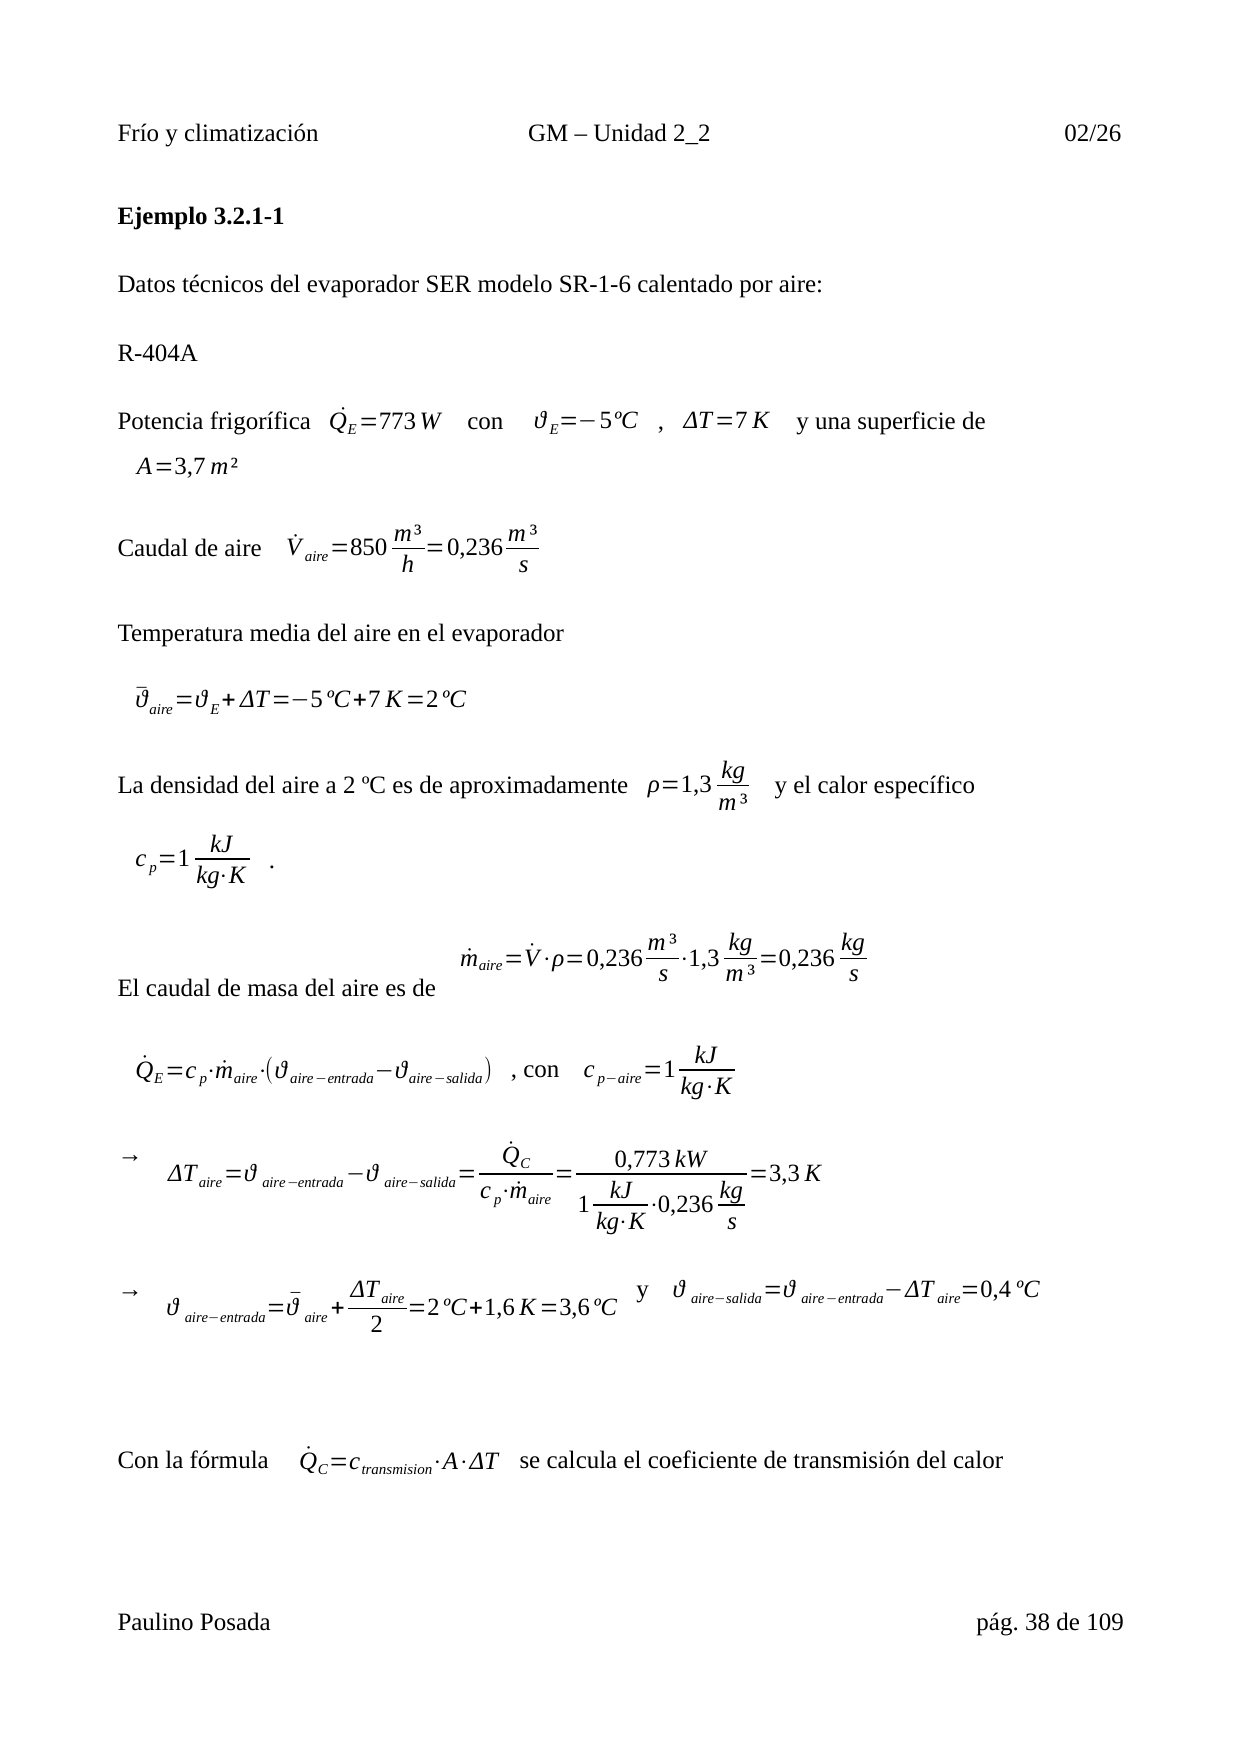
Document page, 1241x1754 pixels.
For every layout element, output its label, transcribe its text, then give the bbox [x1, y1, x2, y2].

text Con la fórmula se calcula el coeficiente de transmisión del calor [117, 1445, 1123, 1478]
text Potencia frigorífica con , y una superficie de [117, 406, 1123, 480]
text El caudal de masa del aire es de [117, 928, 1123, 1002]
text → [117, 1139, 1123, 1235]
text Datos técnicos del evaporador SER modelo SR-1-6 calentado por aire: [117, 269, 1123, 298]
text La densidad del aire a 2 ºC es de aproximadamente y el calor específico . [117, 757, 1123, 889]
text Caudal de aire [117, 519, 1123, 578]
text Ejemplo 3.2.1-1 [117, 201, 1123, 230]
text , con [117, 1041, 1123, 1100]
text Temperatura media del aire en el evaporador [117, 618, 1123, 647]
text R-404A [117, 338, 1123, 366]
text → y [117, 1274, 1123, 1338]
